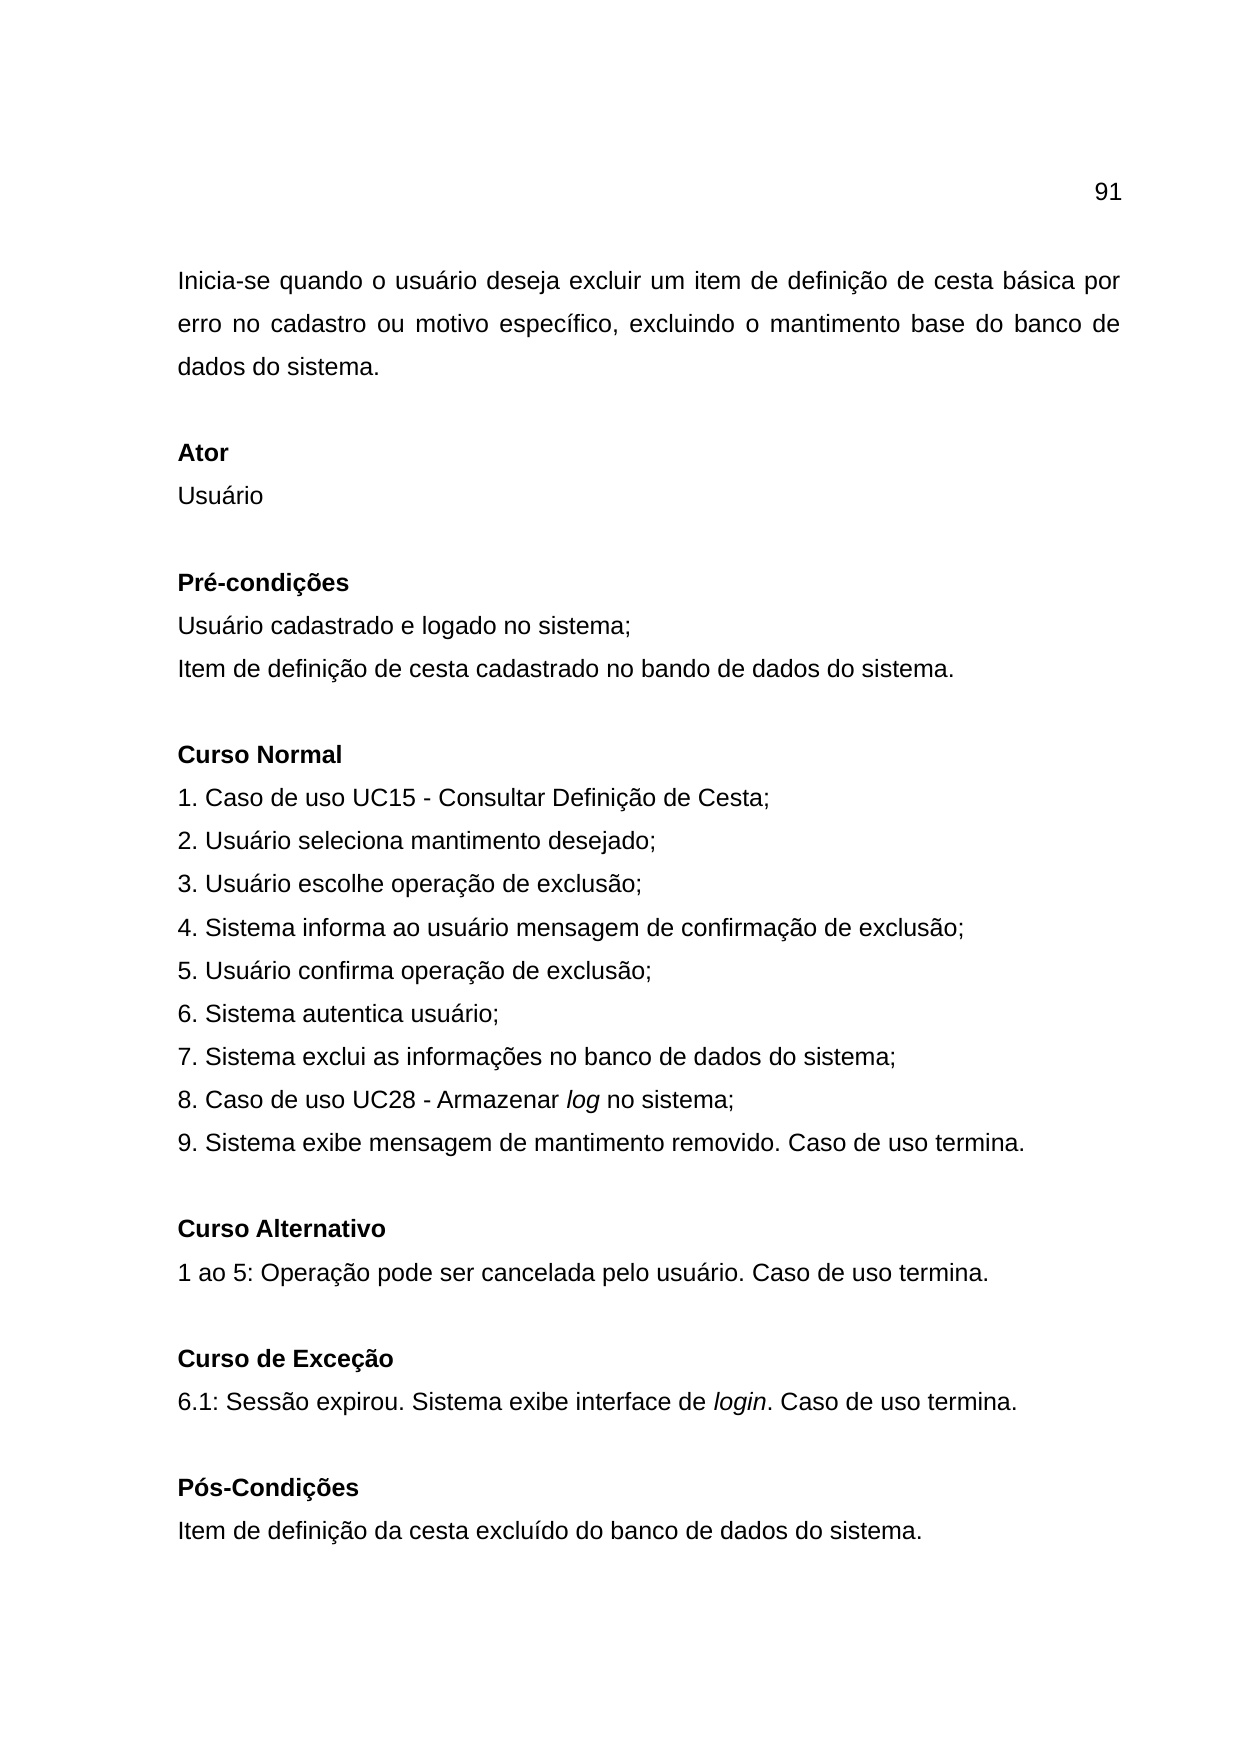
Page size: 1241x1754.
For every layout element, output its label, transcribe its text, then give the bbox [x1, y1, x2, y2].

text 6.1: Sessão expirou. Sistema exibe interface de login. Caso de uso termina. [177, 1387, 1122, 1416]
text 1 ao 5: Operação pode ser cancelada pelo usuário. Caso de uso termina. [177, 1258, 1122, 1286]
text 2. Usuário seleciona mantimento desejado; [177, 826, 1122, 855]
text Inicia-se quando o usuário deseja excluir um item de definição de cesta básica por erro no cadastro ou motivo específico, excluindo o mantimento base do banco de dados do sistema. [177, 266, 1122, 381]
text 1. Caso de uso UC15 - Consultar Definição de Cesta; [177, 783, 1122, 812]
text 4. Sistema informa ao usuário mensagem de confirmação de exclusão; [177, 913, 1122, 941]
text 9. Sistema exibe mensagem de mantimento removido. Caso de uso termina. [177, 1128, 1122, 1157]
text Ator [177, 438, 1122, 467]
text Pré-condições [177, 568, 1122, 596]
text 5. Usuário confirma operação de exclusão; [177, 956, 1122, 984]
text 6. Sistema autentica usuário; [177, 999, 1122, 1028]
text 7. Sistema exclui as informações no banco de dados do sistema; [177, 1042, 1122, 1071]
text 8. Caso de uso UC28 - Armazenar log no sistema; [177, 1085, 1122, 1114]
text Usuário [177, 481, 1122, 510]
text Item de definição de cesta cadastrado no bando de dados do sistema. [177, 654, 1122, 683]
text Item de definição da cesta excluído do banco de dados do sistema. [177, 1516, 1122, 1545]
text 3. Usuário escolhe operação de exclusão; [177, 869, 1122, 898]
text Curso Alternativo [177, 1214, 1122, 1243]
text Pós-Condições [177, 1473, 1122, 1502]
text Curso Normal [177, 740, 1122, 769]
text Curso de Exceção [177, 1344, 1122, 1373]
text Usuário cadastrado e logado no sistema; [177, 611, 1122, 639]
